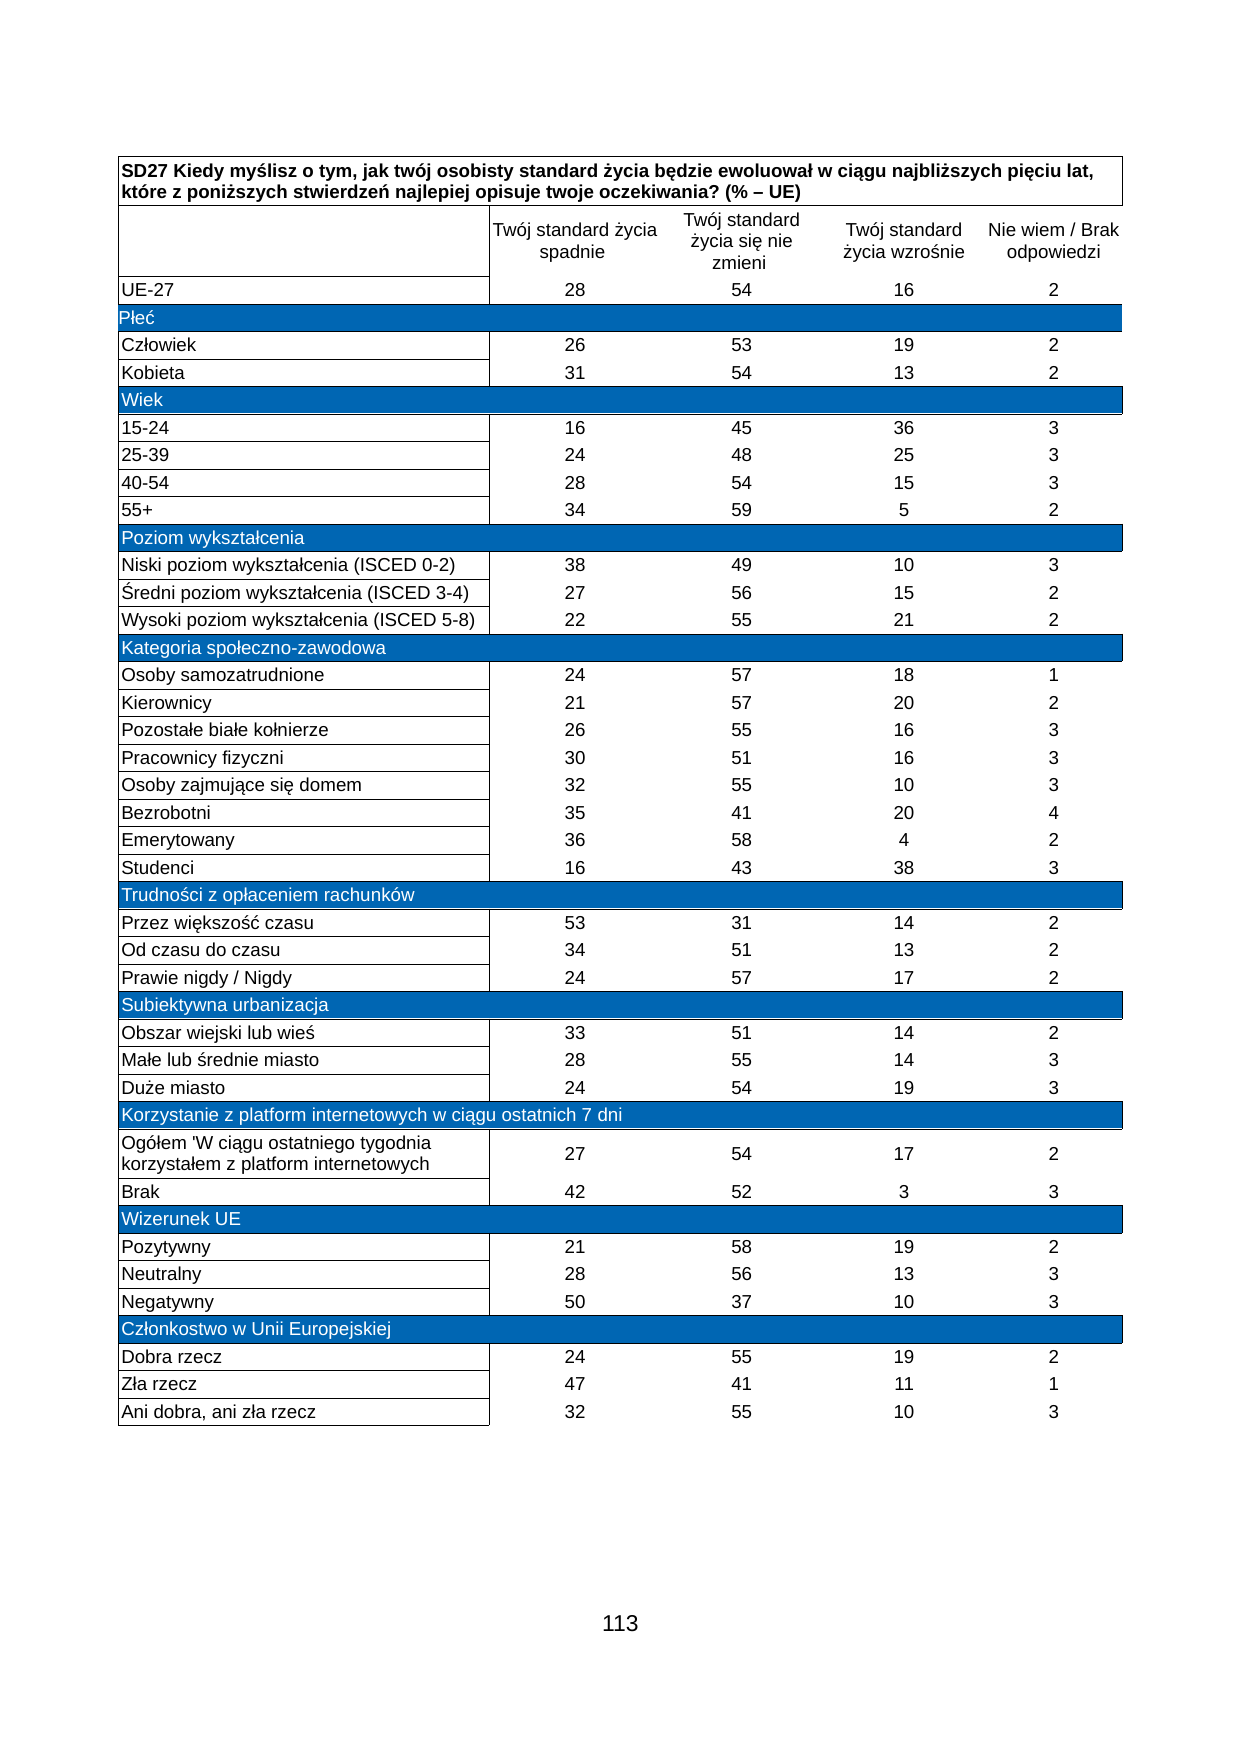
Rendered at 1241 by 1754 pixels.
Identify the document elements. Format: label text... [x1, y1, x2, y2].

table_cell 54 [660, 1130, 823, 1178]
table_cell Pozytywny [119, 1234, 489, 1260]
table_cell 10 [823, 1398, 985, 1425]
table_cell Ogółem 'W ciągu ostatniego tygodnia korzystałem z platform internetowych [119, 1130, 489, 1178]
table_cell 34 [490, 936, 660, 963]
table_cell 51 [660, 936, 823, 963]
table_cell 31 [490, 359, 660, 386]
table_cell 26 [490, 332, 660, 358]
table_cell 16 [490, 854, 660, 881]
table_cell Przez większość czasu [119, 910, 489, 936]
table_cell Negatywny [119, 1289, 489, 1315]
table_cell Ani dobra, ani zła rzecz [119, 1399, 489, 1425]
table_cell 3 [985, 1074, 1122, 1101]
table_cell 42 [490, 1178, 660, 1205]
table_cell Poziom wykształcenia [119, 525, 1122, 551]
table_cell 36 [490, 826, 660, 853]
table_cell 14 [823, 910, 985, 936]
table_cell Emerytowany [119, 827, 489, 853]
table_cell 2 [985, 276, 1122, 303]
table_cell 2 [985, 689, 1122, 716]
table_cell 3 [985, 1398, 1122, 1425]
table_cell Wiek [119, 387, 1122, 413]
table_cell Duże miasto [119, 1075, 489, 1101]
table_cell [119, 206, 489, 276]
table_cell 13 [823, 936, 985, 963]
table_cell 30 [490, 744, 660, 771]
table_cell 56 [660, 1260, 823, 1288]
table_cell Małe lub średnie miasto [119, 1047, 489, 1073]
table_cell UE-27 [119, 277, 489, 303]
table_cell 5 [823, 496, 985, 523]
table_cell 2 [985, 910, 1122, 936]
table_cell 58 [660, 1234, 823, 1260]
table_cell 24 [490, 441, 660, 468]
table_cell 36 [823, 415, 985, 441]
table_cell 20 [823, 799, 985, 826]
table_cell 57 [660, 689, 823, 716]
table_cell Niski poziom wykształcenia (ISCED 0-2) [119, 552, 489, 578]
table_cell 26 [490, 716, 660, 743]
table_cell 51 [660, 744, 823, 771]
table_cell 2 [985, 1344, 1122, 1370]
table_cell 19 [823, 1234, 985, 1260]
table_cell 14 [823, 1020, 985, 1046]
table_cell Neutralny [119, 1261, 489, 1288]
table_cell Kategoria społeczno-zawodowa [119, 635, 1122, 661]
table_cell 55 [660, 716, 823, 743]
table_cell 3 [985, 552, 1122, 578]
table_cell 35 [490, 799, 660, 826]
table_header SD27 Kiedy myślisz o tym, jak twój osobisty standard życia będzie ewoluował w ciągu najbliższych pięciu lat, które z poniższych stwierdzeń najlepiej opisuje twoje oczekiwania? (% – UE) [119, 157, 1122, 205]
table_cell Pracownicy fizyczni [119, 745, 489, 771]
table_cell Subiektywna urbanizacja [119, 992, 1122, 1018]
table_cell 22 [490, 606, 660, 633]
table_cell 3 [985, 469, 1122, 496]
table_cell 3 [985, 415, 1122, 441]
table_cell Członkostwo w Unii Europejskiej [119, 1316, 1122, 1343]
table_cell 2 [985, 1234, 1122, 1260]
table_cell Prawie nigdy / Nigdy [119, 965, 489, 991]
table_cell 51 [660, 1020, 823, 1046]
table_cell 21 [490, 689, 660, 716]
table_cell 27 [490, 579, 660, 606]
table_cell 2 [985, 579, 1122, 606]
table_cell 2 [985, 359, 1122, 386]
table_cell 19 [823, 1344, 985, 1370]
table_cell 50 [490, 1288, 660, 1315]
table_cell 28 [490, 469, 660, 496]
table_cell 16 [823, 744, 985, 771]
table_cell Dobra rzecz [119, 1344, 489, 1370]
table_cell 2 [985, 964, 1122, 991]
table_cell 2 [985, 826, 1122, 853]
table_cell 27 [490, 1130, 660, 1178]
table_cell 11 [823, 1370, 985, 1398]
table_cell 2 [985, 1020, 1122, 1046]
table_cell 55 [660, 606, 823, 633]
table_cell 15 [823, 469, 985, 496]
table_cell 25-39 [119, 442, 489, 468]
table_cell 4 [985, 799, 1122, 826]
table_cell 24 [490, 1344, 660, 1370]
table_cell 28 [490, 1260, 660, 1288]
table_cell 32 [490, 1398, 660, 1425]
table_cell 2 [985, 936, 1122, 963]
table_cell 59 [660, 496, 823, 523]
table_cell 3 [823, 1178, 985, 1205]
table_cell 3 [985, 1288, 1122, 1315]
table_cell 21 [490, 1234, 660, 1260]
table_cell 2 [985, 496, 1122, 523]
table_cell 37 [660, 1288, 823, 1315]
table_cell 16 [823, 276, 985, 303]
table_cell 52 [660, 1178, 823, 1205]
table_cell 31 [660, 910, 823, 936]
table_cell Korzystanie z platform internetowych w ciągu ostatnich 7 dni [119, 1102, 1122, 1128]
table_cell 28 [490, 1046, 660, 1073]
table_cell Kobieta [119, 360, 489, 386]
table_cell 1 [985, 662, 1122, 688]
table_cell 21 [823, 606, 985, 633]
table_cell Średni poziom wykształcenia (ISCED 3-4) [119, 580, 489, 606]
table_cell 16 [490, 415, 660, 441]
table_cell 24 [490, 1074, 660, 1101]
table_cell 16 [823, 716, 985, 743]
table_cell 28 [490, 276, 660, 303]
table_cell Studenci [119, 855, 489, 881]
table_cell 57 [660, 662, 823, 688]
table_cell 3 [985, 771, 1122, 798]
table_cell 2 [985, 1130, 1122, 1178]
table_cell 32 [490, 771, 660, 798]
table_cell 20 [823, 689, 985, 716]
table_cell 1 [985, 1370, 1122, 1398]
table_cell 18 [823, 662, 985, 688]
table_cell 55+ [119, 497, 489, 523]
table_cell 38 [823, 854, 985, 881]
table_cell 2 [985, 332, 1122, 358]
table_cell Brak [119, 1179, 489, 1205]
table_cell 47 [490, 1370, 660, 1398]
table_cell 17 [823, 964, 985, 991]
table_cell 56 [660, 579, 823, 606]
table_cell Kierownicy [119, 690, 489, 716]
table_cell 3 [985, 744, 1122, 771]
table_cell 13 [823, 359, 985, 386]
table_cell 57 [660, 964, 823, 991]
table_cell 38 [490, 552, 660, 578]
table_cell 54 [660, 276, 823, 303]
table_cell 49 [660, 552, 823, 578]
table_cell 24 [490, 662, 660, 688]
table_cell 41 [660, 799, 823, 826]
table_cell 2 [985, 606, 1122, 633]
table_cell 10 [823, 1288, 985, 1315]
table_cell Pozostałe białe kołnierze [119, 717, 489, 743]
table_cell 3 [985, 716, 1122, 743]
table_cell 45 [660, 415, 823, 441]
table_cell 10 [823, 552, 985, 578]
table_cell 15-24 [119, 415, 489, 441]
table_cell 55 [660, 1046, 823, 1073]
table_cell 3 [985, 1046, 1122, 1073]
table_cell 4 [823, 826, 985, 853]
table_cell 55 [660, 1344, 823, 1370]
table_cell 55 [660, 771, 823, 798]
table_cell 54 [660, 1074, 823, 1101]
table_cell 53 [490, 910, 660, 936]
table_cell Obszar wiejski lub wieś [119, 1020, 489, 1046]
table_cell 3 [985, 441, 1122, 468]
table_cell Zła rzecz [119, 1371, 489, 1398]
table_cell Twój standard życia spadnie [490, 206, 660, 276]
table_cell 19 [823, 1074, 985, 1101]
table_cell Wysoki poziom wykształcenia (ISCED 5-8) [119, 607, 489, 633]
table_cell Od czasu do czasu [119, 937, 489, 963]
table_cell 15 [823, 579, 985, 606]
table_cell 19 [823, 332, 985, 358]
table_cell 54 [660, 469, 823, 496]
table_cell Twój standard życia się nie zmieni [660, 206, 823, 276]
table_cell 3 [985, 1260, 1122, 1288]
table_cell 58 [660, 826, 823, 853]
table_cell 34 [490, 496, 660, 523]
table_cell Trudności z opłaceniem rachunków [119, 882, 1122, 908]
table_cell 25 [823, 441, 985, 468]
table_cell 3 [985, 1178, 1122, 1205]
table_cell 10 [823, 771, 985, 798]
table_cell Twój standard życia wzrośnie [823, 206, 985, 276]
table_cell 48 [660, 441, 823, 468]
table_cell 3 [985, 854, 1122, 881]
table_cell Osoby samozatrudnione [119, 662, 489, 688]
table_cell Osoby zajmujące się domem [119, 772, 489, 798]
table_cell 55 [660, 1398, 823, 1425]
table_cell 33 [490, 1020, 660, 1046]
table_cell 40-54 [119, 470, 489, 496]
table_cell 54 [660, 359, 823, 386]
table_cell Bezrobotni [119, 800, 489, 826]
table_cell 53 [660, 332, 823, 358]
table_cell Wizerunek UE [119, 1206, 1122, 1233]
table_cell 13 [823, 1260, 985, 1288]
table_cell Nie wiem / Brak odpowiedzi [985, 206, 1122, 276]
table_cell 17 [823, 1130, 985, 1178]
table_cell Człowiek [119, 332, 489, 358]
table_cell 14 [823, 1046, 985, 1073]
table_cell 41 [660, 1370, 823, 1398]
table_cell 43 [660, 854, 823, 881]
table_cell Płeć [118, 305, 1122, 331]
table_cell 24 [490, 964, 660, 991]
